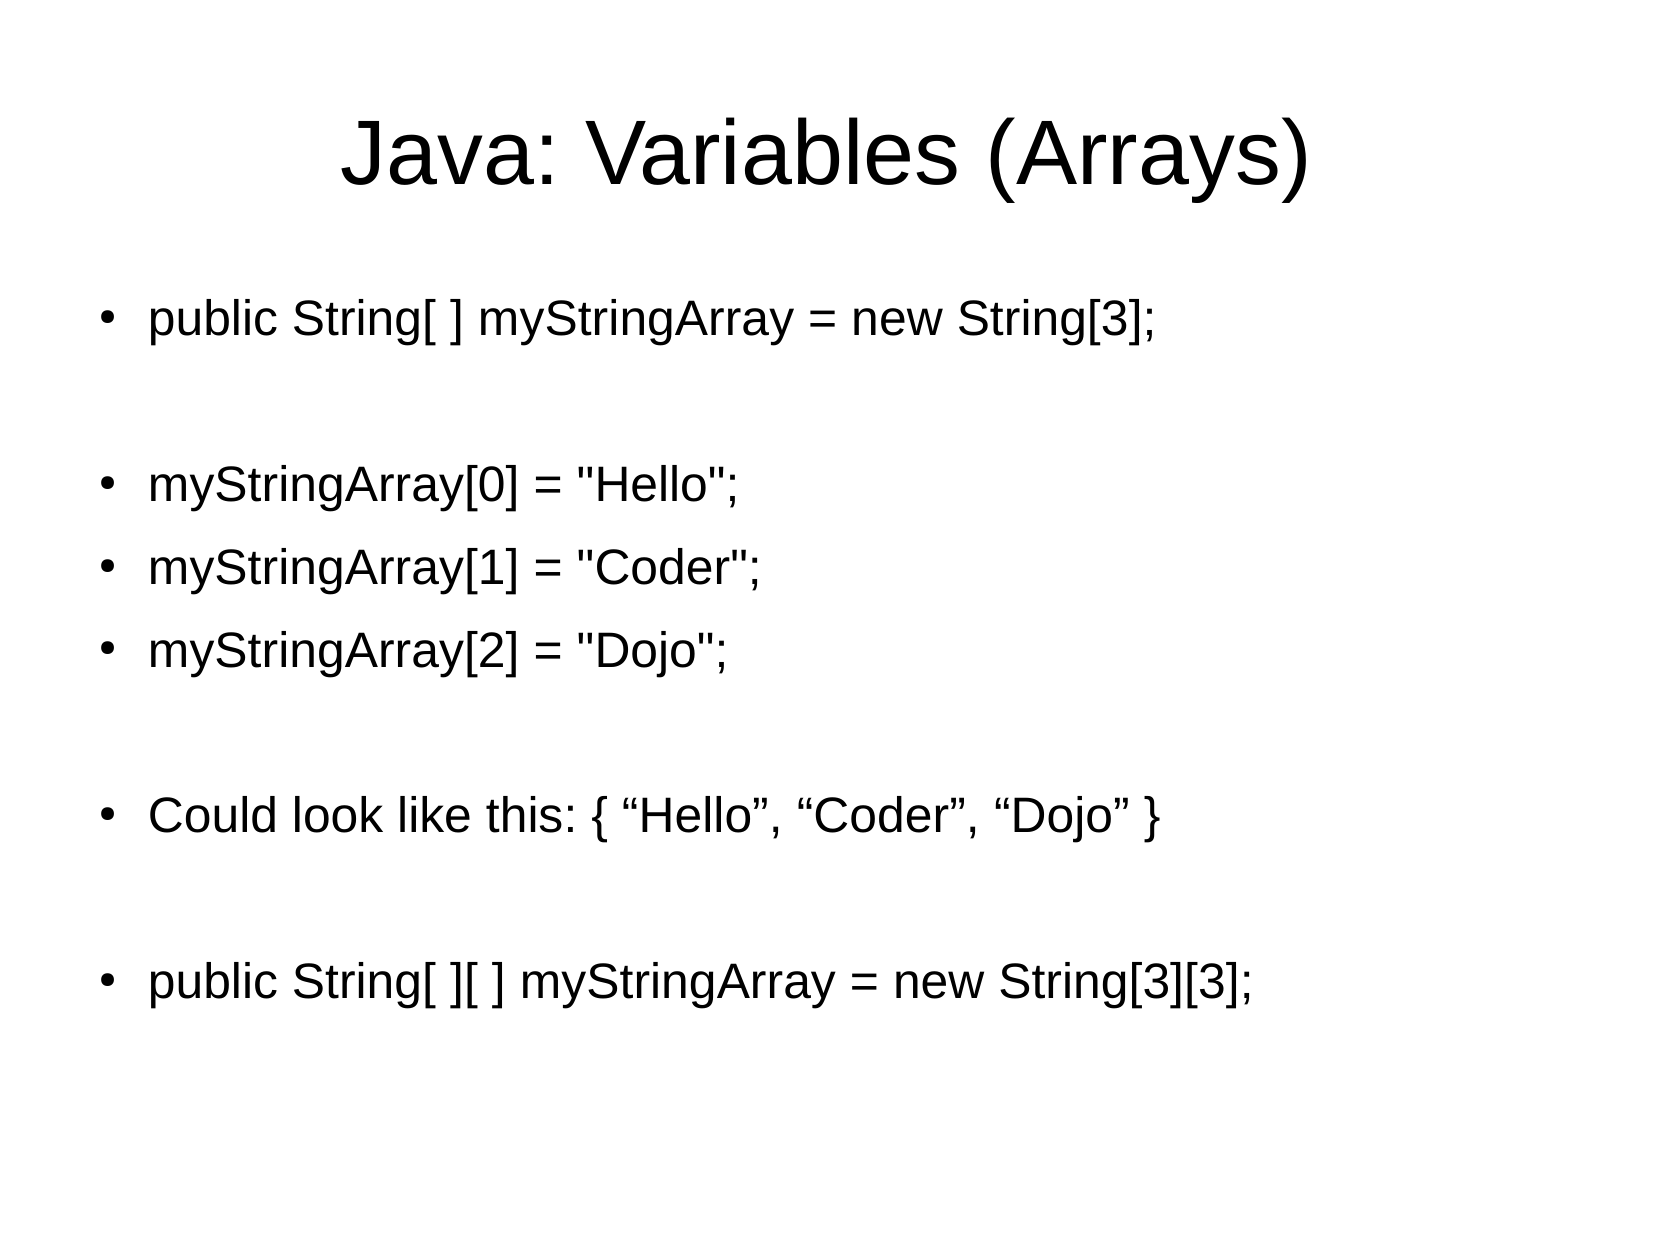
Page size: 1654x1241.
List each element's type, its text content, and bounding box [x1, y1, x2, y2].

list public String[ ] myStringArray = new String[3]; myStringArray[0] = "Hello"; myStringArray[1] = "Coder"; myStringArray[2] = "Dojo"; Could look like this: { “Hello”, “Coder”, “Dojo” } public String[ ][ ] myStringArray = new String[3][3]; [82, 290, 1538, 1010]
title Java: Variables (Arrays) [82, 49, 1571, 257]
